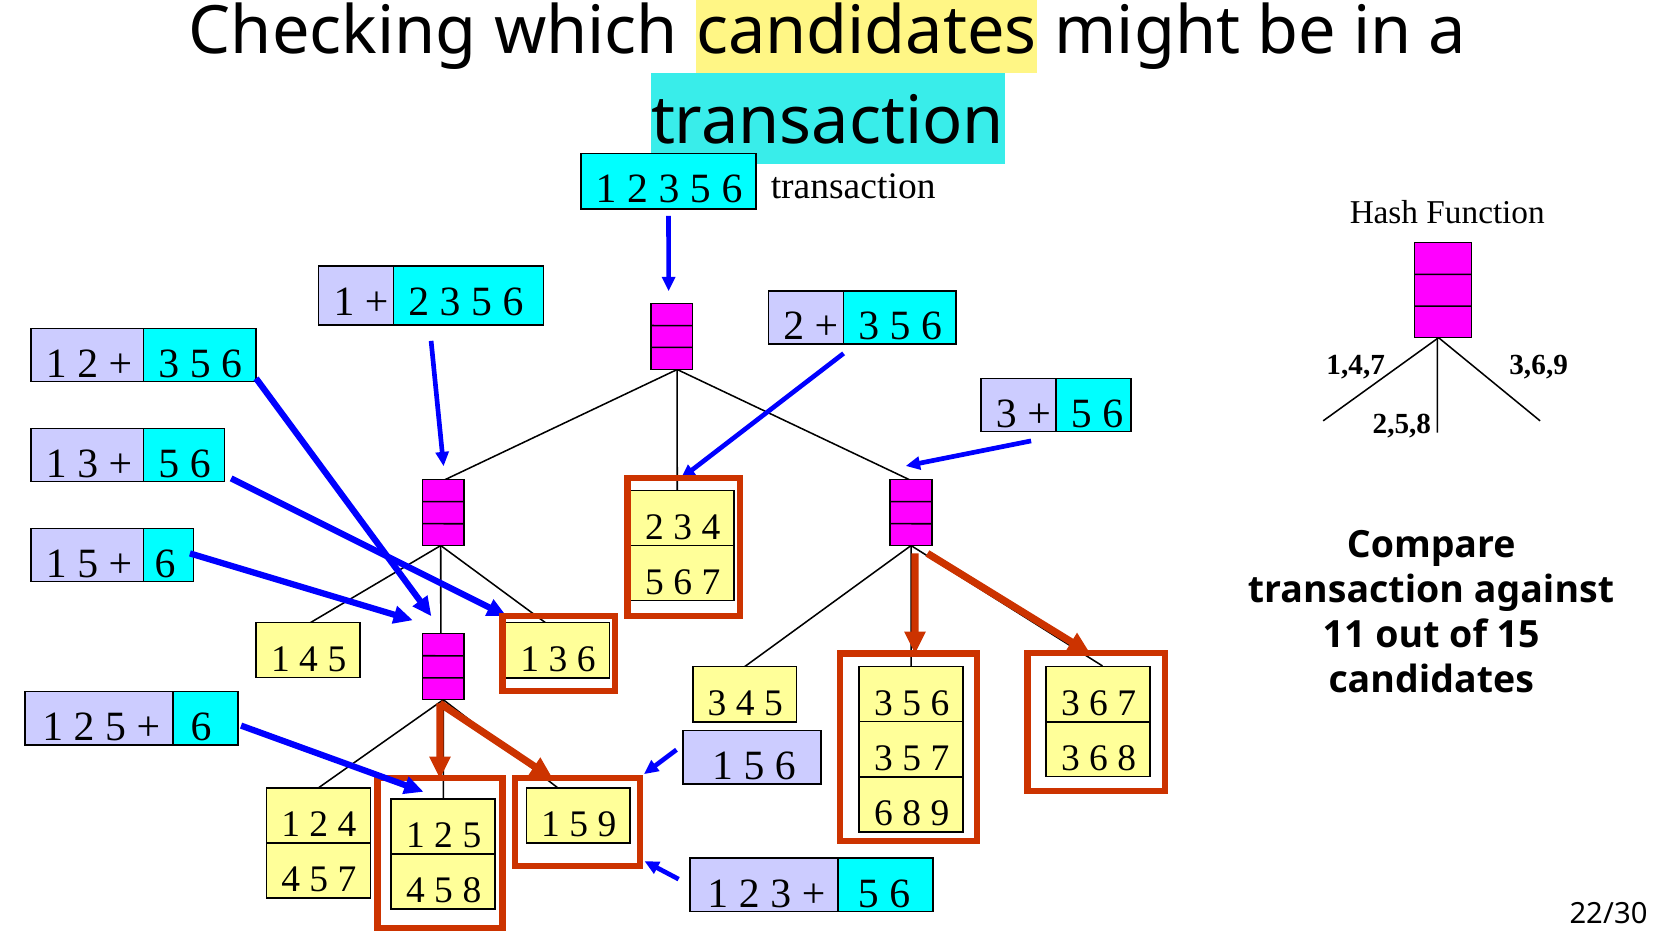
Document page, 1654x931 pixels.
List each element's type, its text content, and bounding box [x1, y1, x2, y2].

text_box 1 5 9 [526, 791, 632, 852]
text_box [422, 525, 464, 546]
text_box 4 5 8 [391, 857, 497, 918]
text_box [890, 503, 932, 522]
text_box 3 + [981, 378, 1066, 444]
text_box [266, 842, 371, 847]
text_box 1 2 5 [391, 802, 497, 857]
text_box [422, 503, 464, 522]
text_box [227, 691, 238, 745]
text_box [812, 730, 822, 785]
text_box [1414, 307, 1472, 338]
text_box 2 3 5 6 [393, 265, 539, 331]
text_box [1046, 666, 1151, 670]
text_box 2 + [768, 290, 854, 356]
text_box [1414, 276, 1472, 305]
title Checking which candidates might be in a transaction [8, 16, 1648, 129]
text_box [631, 490, 735, 494]
text_box [631, 545, 735, 549]
text_box 3 6 8 [1046, 725, 1152, 786]
text_box 1 5 6 [697, 730, 812, 796]
text_box 1 2 3 + [692, 858, 841, 923]
text_box [682, 730, 697, 785]
text_box [422, 479, 464, 500]
text_box 1,4,7 [1311, 337, 1401, 388]
text_box 3 5 6 [148, 328, 258, 394]
text_box 3 4 5 [692, 670, 798, 730]
text_box 3 5 6 [859, 670, 965, 725]
text_box 2,5,8 [1357, 397, 1447, 448]
text_box [526, 787, 631, 791]
text_box 5 6 [1066, 378, 1139, 444]
text_box [651, 303, 693, 324]
text_box Compare transaction against 11 out of 15 candidates [1229, 512, 1634, 708]
text_box 1 4 5 [256, 626, 362, 687]
text_box 5 6 [148, 428, 226, 494]
text_box 1 + [318, 265, 393, 331]
text_box [391, 853, 496, 857]
text_box 6 8 9 [859, 780, 965, 838]
text_box [858, 666, 963, 832]
text_box [692, 666, 797, 670]
text_box [391, 798, 496, 802]
text_box [890, 525, 932, 546]
text_box transaction [756, 153, 951, 214]
text_box 1 2 3 5 6 [580, 153, 758, 219]
text_box 2 3 4 [631, 494, 736, 549]
text_box 4 5 7 [266, 847, 372, 907]
text_box 1 3 + [31, 428, 148, 494]
text_box 3 5 6 [854, 290, 958, 356]
text_box [266, 787, 371, 791]
text_box 6 [175, 691, 227, 757]
text_box 5 6 [843, 858, 926, 923]
text_box [422, 679, 464, 700]
text_box 1,4,7 [1372, 367, 1401, 388]
text_box 5 6 7 [631, 549, 736, 610]
text_box 1 2 4 [266, 791, 372, 847]
text_box 3 6 7 [1046, 670, 1152, 725]
text_box Hash Function [1334, 183, 1561, 238]
text_box [651, 349, 693, 370]
text_box 3 5 7 [859, 725, 965, 780]
text_box [506, 622, 610, 626]
text_box 1 3 6 [506, 626, 611, 687]
text_box [926, 858, 933, 912]
text_box [651, 327, 693, 346]
text_box [1414, 242, 1472, 273]
text_box 3,6,9 [1494, 337, 1584, 388]
text_box 6 [148, 528, 191, 594]
text_box [539, 265, 544, 325]
text_box 1 5 + [31, 528, 148, 594]
text_box [1046, 721, 1151, 725]
text_box [256, 622, 360, 626]
text_box [422, 633, 464, 655]
text_box [890, 479, 932, 500]
text_box [422, 657, 464, 677]
text_box 1 2 + [31, 328, 148, 394]
text_box 1 2 5 + [27, 691, 175, 757]
